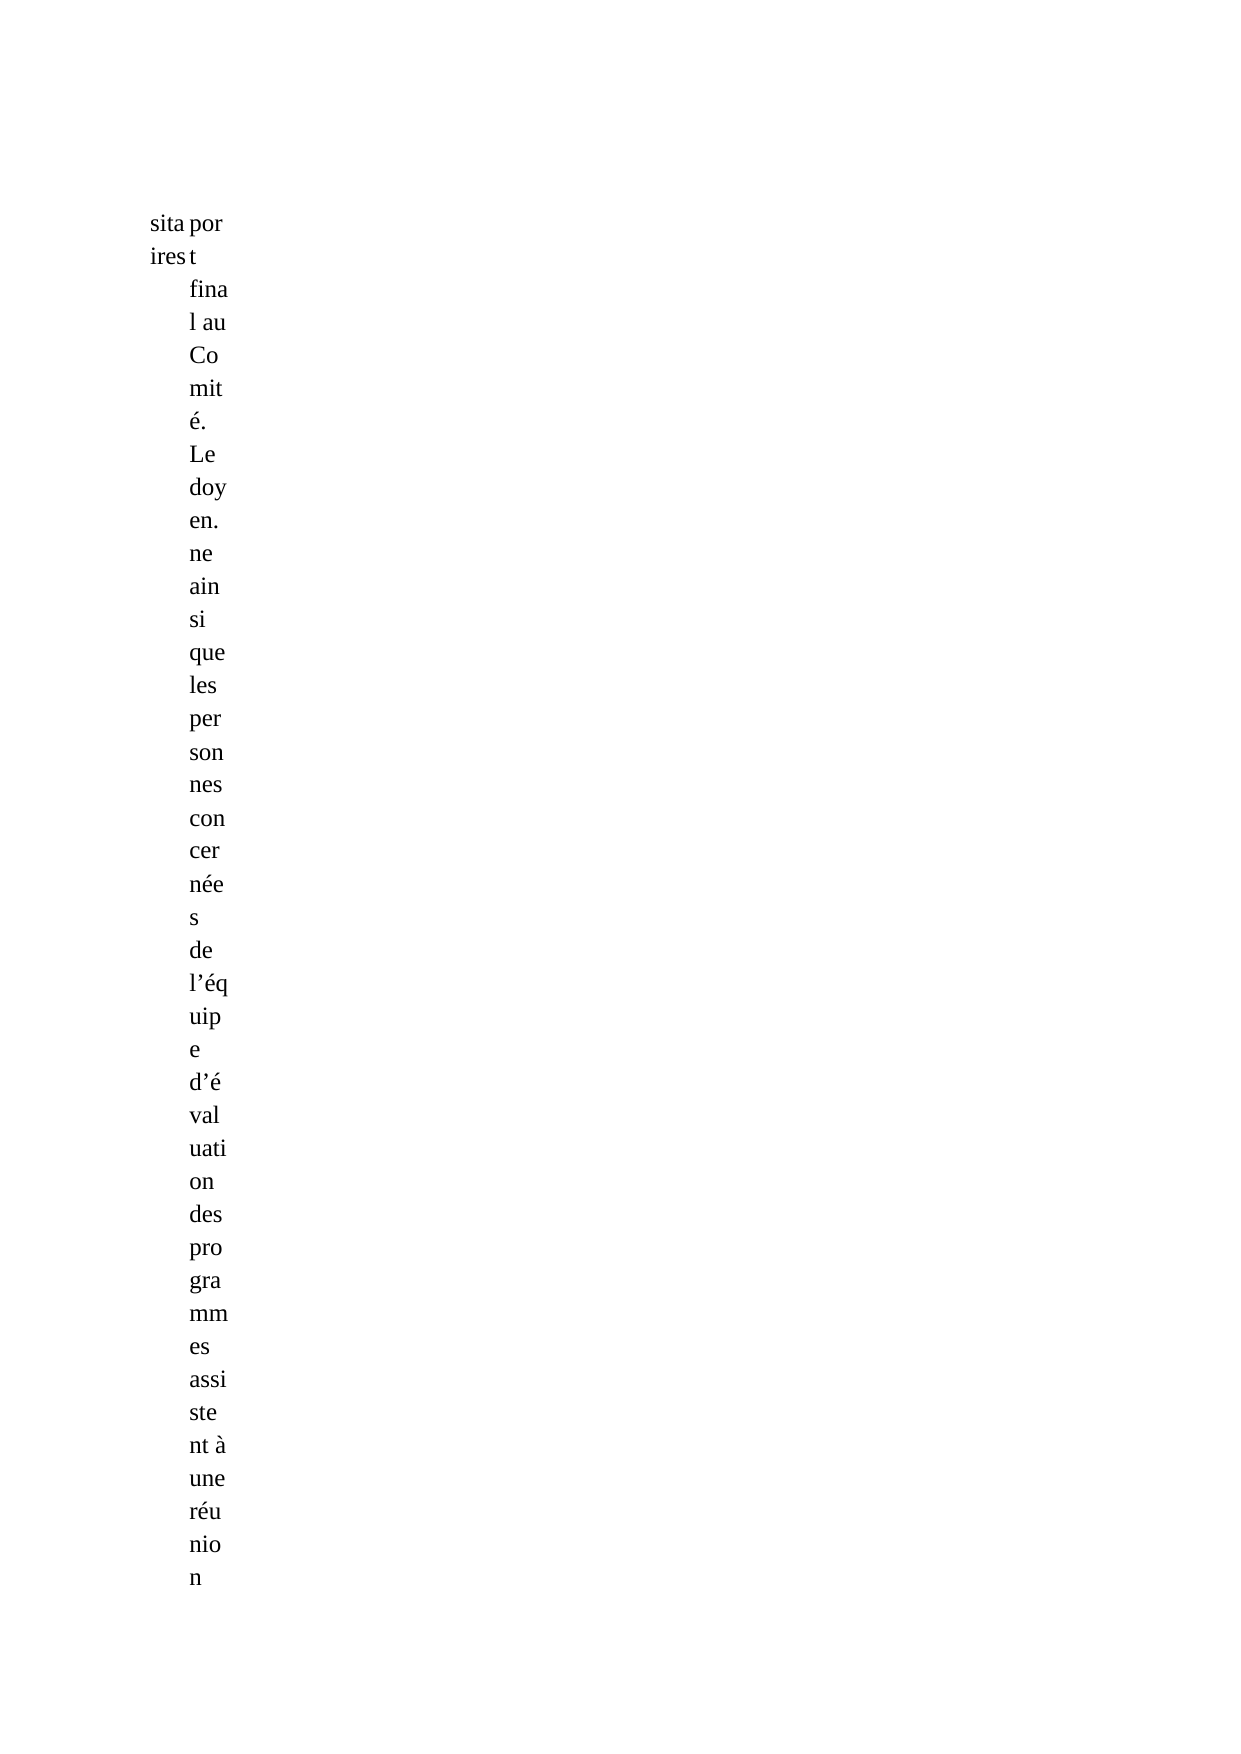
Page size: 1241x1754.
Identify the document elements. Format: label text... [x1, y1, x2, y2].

table_cell sitaires [150, 208, 189, 1591]
table_cell port final au Comité. Le doyen.ne ainsi que les personnes concernées de l’équipe d’évaluation des programmes assistent à une réunion [189, 208, 228, 1591]
